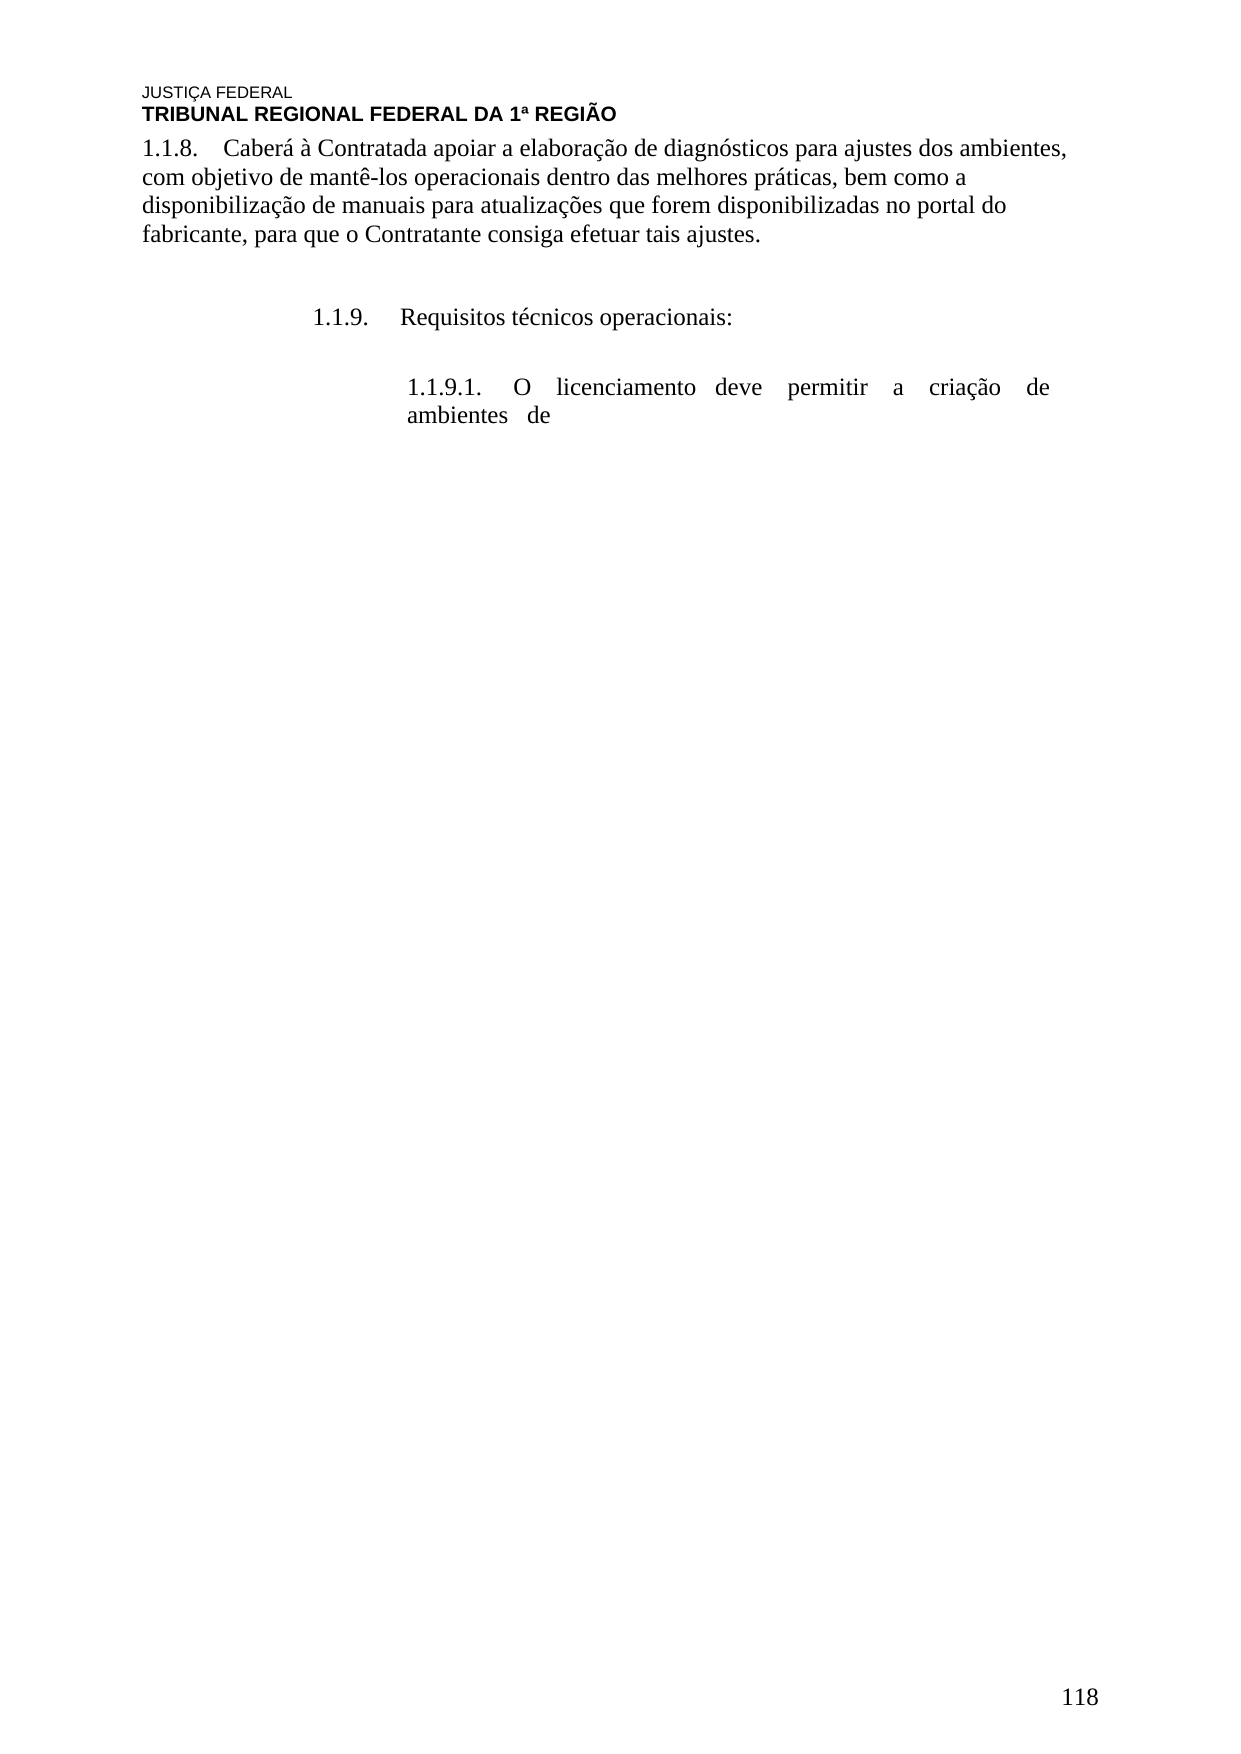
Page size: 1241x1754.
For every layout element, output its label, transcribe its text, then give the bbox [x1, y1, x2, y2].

text 1.1.9. Requisitos técnicos operacionais: [312, 302, 1098, 330]
text 1.1.8. Caberá à Contratada apoiar a elaboração de diagnósticos para ajustes dos ambientes, com objetivo de mantê-los operacionais dentro das melhores práticas, bem como a disponibilização de manuais para atualizações que forem disponibilizadas no portal do fabricante, para que o Contratante consiga efetuar tais ajustes. [142, 133, 1098, 248]
text 1.1.9.1. O licenciamento deve permitir a criação de ambientes de [407, 372, 1098, 429]
